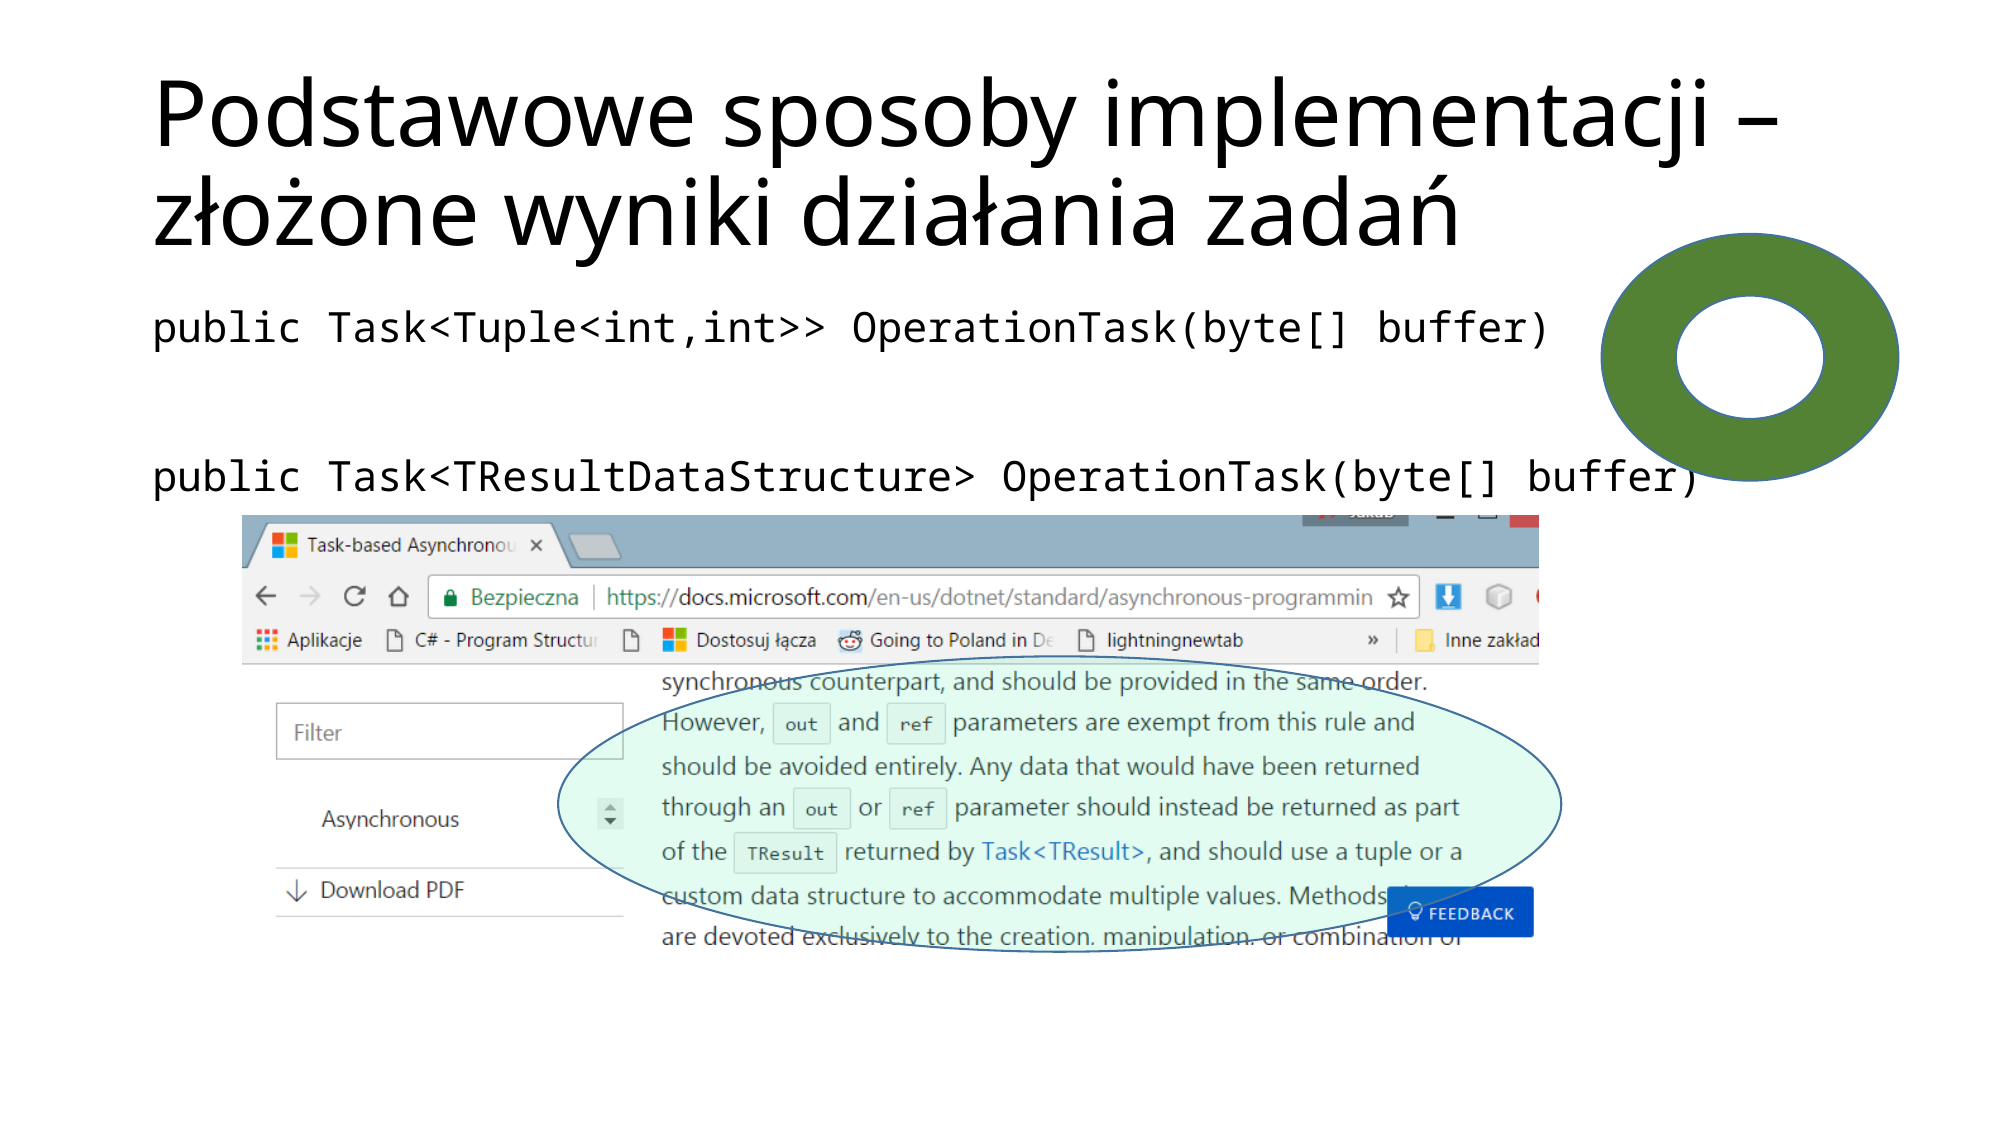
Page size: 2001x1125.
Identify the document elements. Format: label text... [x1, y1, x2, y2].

list public Task<Tuple<int,int>> OperationTask(byte[] buffer) public Task<TResultDataStructure> OperationTask(byte[] buffer) [1676, 299, 1824, 418]
picture [1220, 849, 1539, 945]
text_box [1601, 233, 1899, 481]
text_box [558, 656, 1562, 952]
title Podstawowe sposoby implementacji – złożone wyniki działania zadań [137, 59, 1863, 278]
picture [242, 515, 1539, 945]
list public Task<Tuple<int,int>> OperationTask(byte[] buffer) public Task<TResultDataStructure> OperationTask(byte[] buffer) [137, 299, 1863, 1014]
